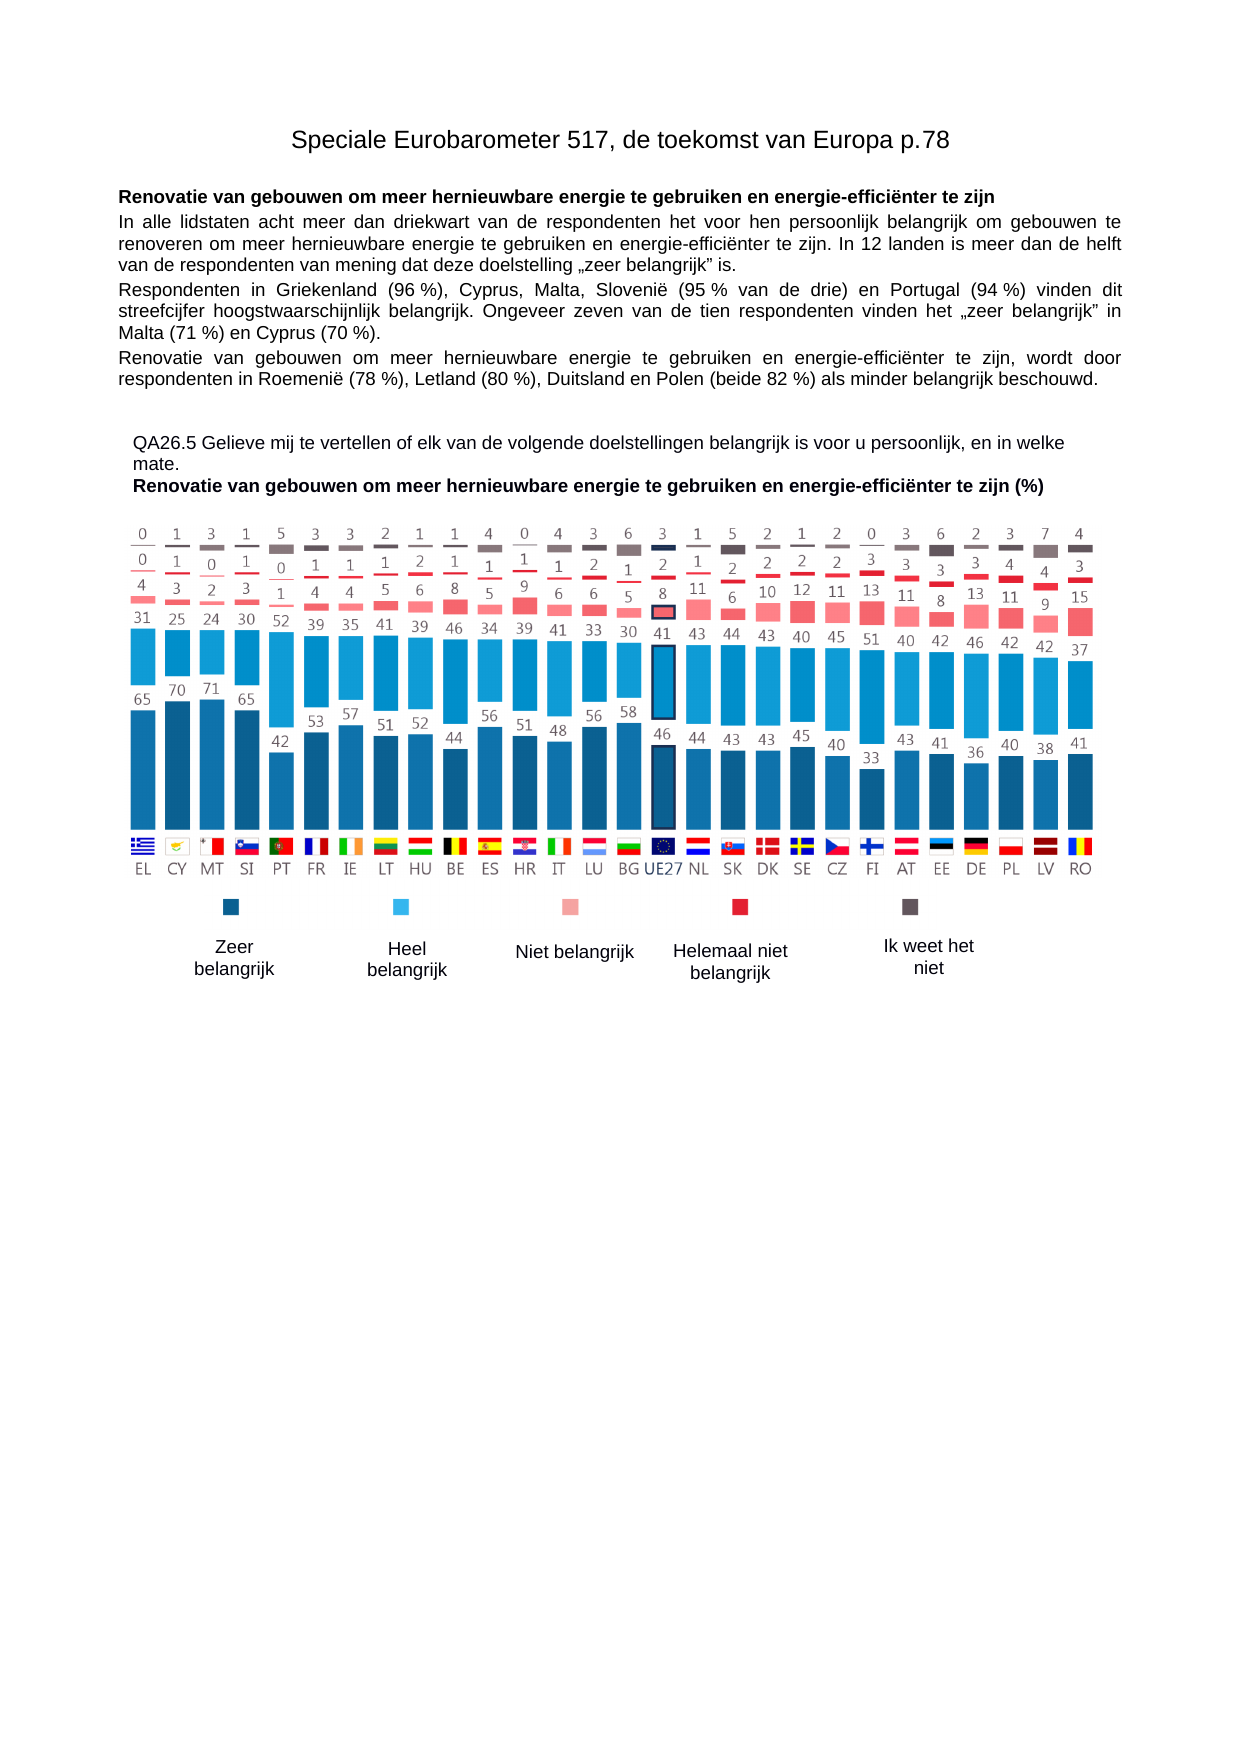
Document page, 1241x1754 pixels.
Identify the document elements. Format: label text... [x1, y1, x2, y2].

text In alle lidstaten acht meer dan driekwart van de respondenten het voor hen persoonlijk belangrijk om gebouwen te renoveren om meer hernieuwbare energie te gebruiken en energie-efficiënter te zijn. In 12 landen is meer dan de helft van de respondenten van mening dat deze doelstelling „zeer belangrijk” is. [118, 211, 1122, 276]
text Renovatie van gebouwen om meer hernieuwbare energie te gebruiken en energie-efficiënter te zijn, wordt door respondenten in Roemenië (78 %), Letland (80 %), Duitsland en Polen (beide 82 %) als minder belangrijk beschouwd. [118, 347, 1122, 390]
picture [124, 525, 1102, 878]
text Respondenten in Griekenland (96 %), Cyprus, Malta, Slovenië (95 % van de drie) en Portugal (94 %) vinden dit streefcijfer hoogstwaarschijnlijk belangrijk. Ongeveer zeven van de tien respondenten vinden het „zeer belangrijk” in Malta (71 %) en Cyprus (70 %). [118, 279, 1122, 343]
picture [204, 879, 937, 930]
text Renovatie van gebouwen om meer hernieuwbare energie te gebruiken en energie-efficiënter te zijn [118, 186, 1122, 208]
